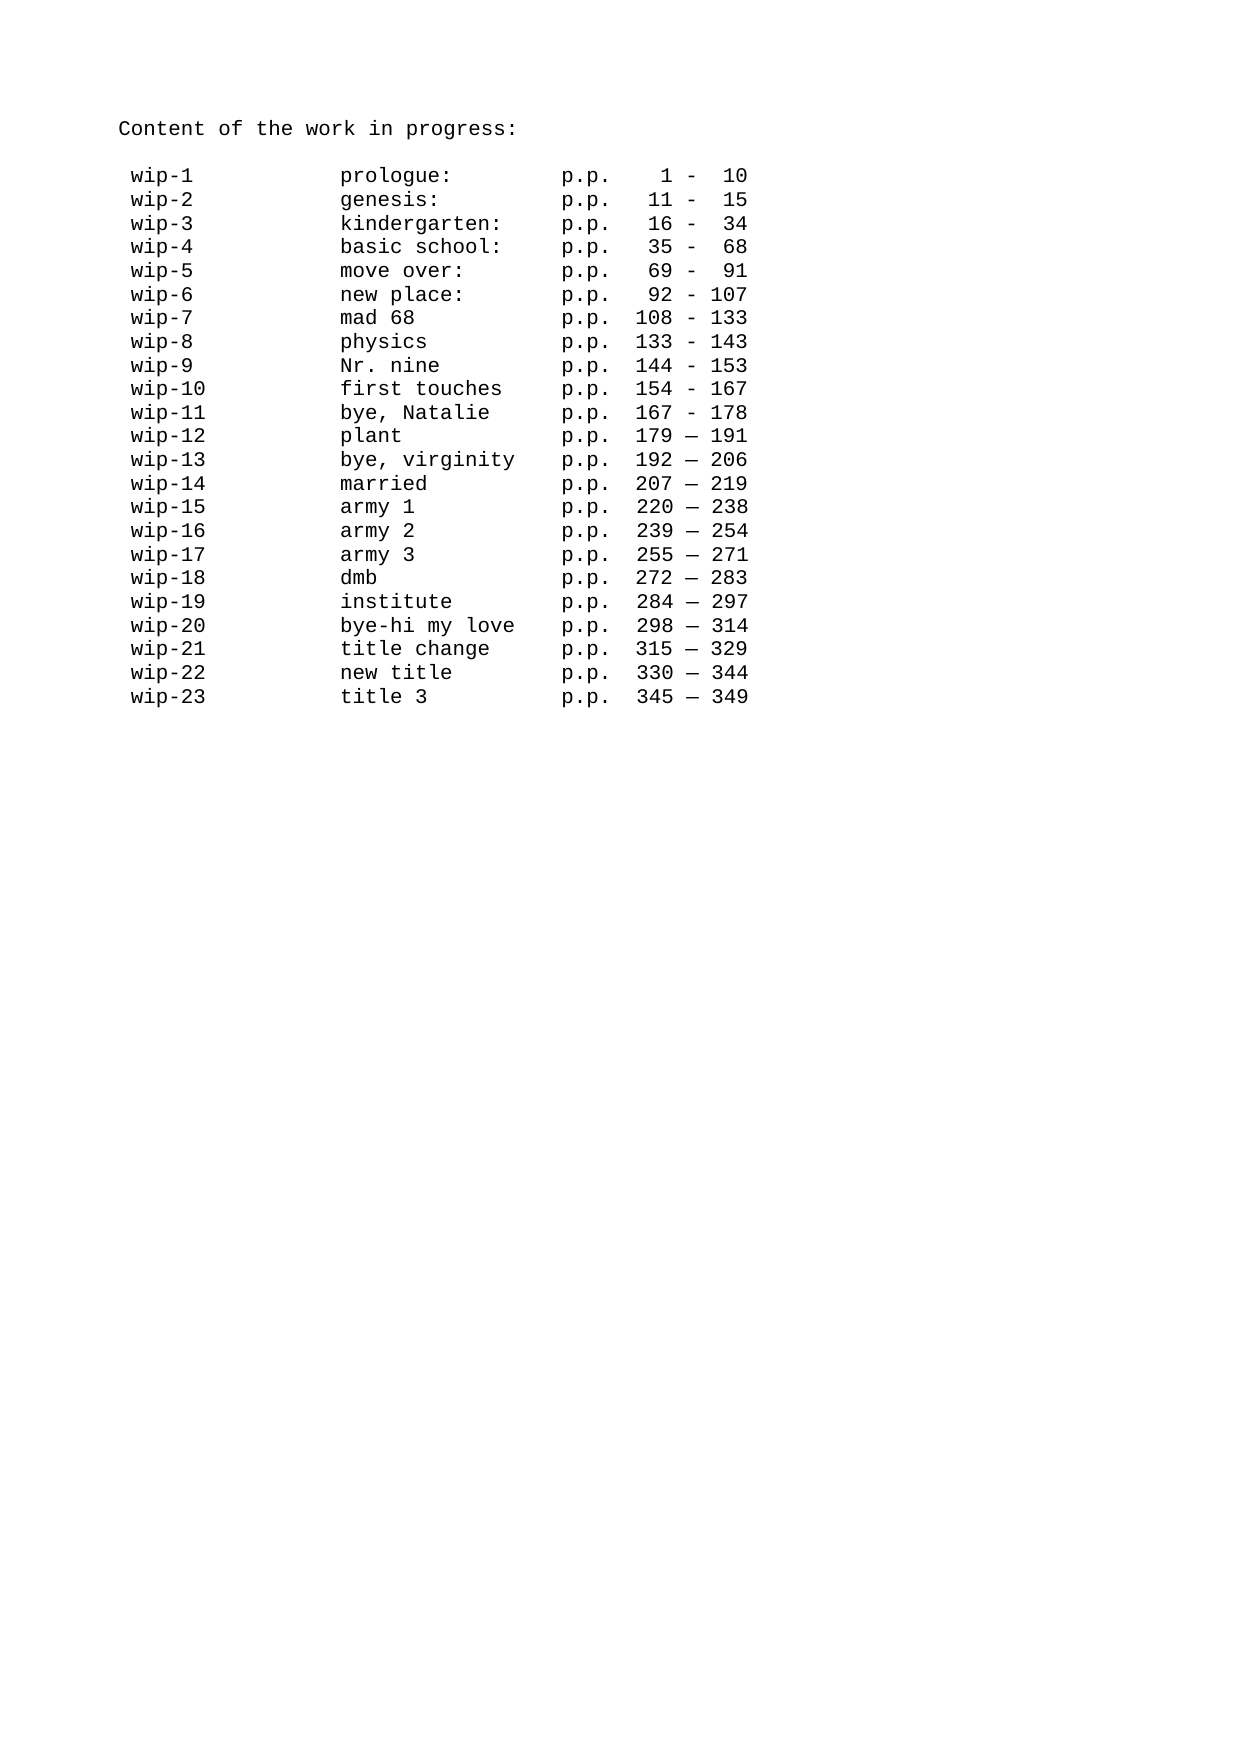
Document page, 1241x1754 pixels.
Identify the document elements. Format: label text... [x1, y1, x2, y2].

text wip-3 kindergarten: p.p. 16 - 34 [118, 213, 1122, 236]
text wip-2 genesis: p.p. 11 - 15 [118, 189, 1122, 213]
text wip-22 new title p.p. 330 — 344 [118, 662, 1122, 686]
text Content of the work in progress: [118, 118, 1122, 142]
text wip-8 physics p.p. 133 - 143 [118, 331, 1122, 354]
text wip-6 new place: p.p. 92 - 107 [118, 284, 1122, 307]
text wip-13 bye, virginity p.p. 192 — 206 [118, 449, 1122, 473]
text wip-12 plant p.p. 179 — 191 [118, 426, 1122, 449]
text wip-18 dmb p.p. 272 — 283 [118, 567, 1122, 591]
text wip-23 title 3 p.p. 345 — 349 [118, 686, 1122, 709]
text wip-19 institute p.p. 284 — 297 [118, 591, 1122, 615]
text wip-14 married p.p. 207 — 219 [118, 473, 1122, 496]
text wip-20 bye-hi my love p.p. 298 — 314 [118, 615, 1122, 638]
text wip-21 title change p.p. 315 — 329 [118, 638, 1122, 662]
text wip-4 basic school: p.p. 35 - 68 [118, 236, 1122, 260]
text wip-10 first touches p.p. 154 - 167 [118, 378, 1122, 402]
text wip-17 army 3 p.p. 255 — 271 [118, 544, 1122, 567]
text wip-11 bye, Natalie p.p. 167 - 178 [118, 402, 1122, 426]
text wip-9 Nr. nine p.p. 144 - 153 [118, 354, 1122, 378]
text wip-5 move over: p.p. 69 - 91 [118, 260, 1122, 284]
text wip-7 mad 68 p.p. 108 - 133 [118, 307, 1122, 331]
text wip-16 army 2 p.p. 239 — 254 [118, 520, 1122, 544]
text wip-1 prologue: p.p. 1 - 10 [118, 165, 1122, 189]
text wip-15 army 1 p.p. 220 — 238 [118, 496, 1122, 520]
